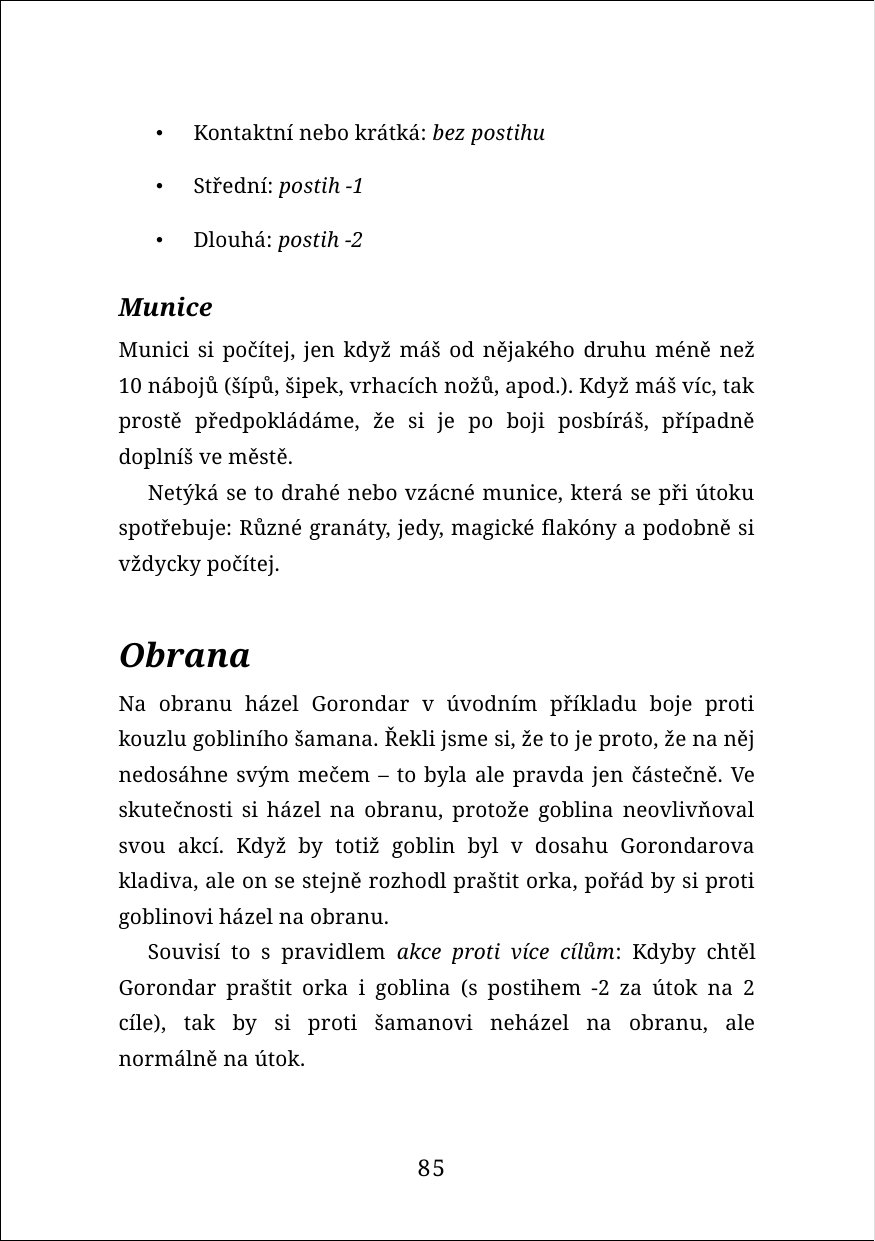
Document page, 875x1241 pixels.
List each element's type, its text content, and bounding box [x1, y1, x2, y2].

subtitle Munice [118, 290, 756, 324]
list Dlouhá: postih -2 [156, 225, 756, 253]
subtitle Obrana [118, 631, 756, 677]
list Střední: postih -1 [156, 171, 756, 200]
list Kontaktní nebo krátká: bez postihu [156, 118, 756, 147]
text Na obranu házel Gorondar v úvodním příkladu boje proti kouzlu gobliního šamana. Řekli jsme si, že to je proto, že na něj nedosáhne svým mečem – to byla ale pravda jen částečně. Ve skutečnosti si házel na obranu, protože goblina neovlivňoval svou akcí. Když by totiž goblin byl v dosahu Gorondarova kladiva, ale on se stejně rozhodl praštit orka, pořád by si proti goblinovi házel na obranu. Souvisí to s pravidlem akce proti více cílům: Kdyby chtěl Gorondar praštit orka i goblina (s postihem -2 za útok na 2 cíle), tak by si proti šamanovi neházel na obranu, ale normálně na útok. [118, 689, 756, 1072]
text Munici si počítej, jen když máš od nějakého druhu méně než 10 nábojů (šípů, šipek, vrhacích nožů, apod.). Když máš víc, tak prostě předpokládáme, že si je po boji posbíráš, případně doplníš ve městě. Netýká se to drahé nebo vzácné munice, která se při útoku spotřebuje: Různé granáty, jedy, magické flakóny a podobně si vždycky počítej. [118, 336, 756, 577]
